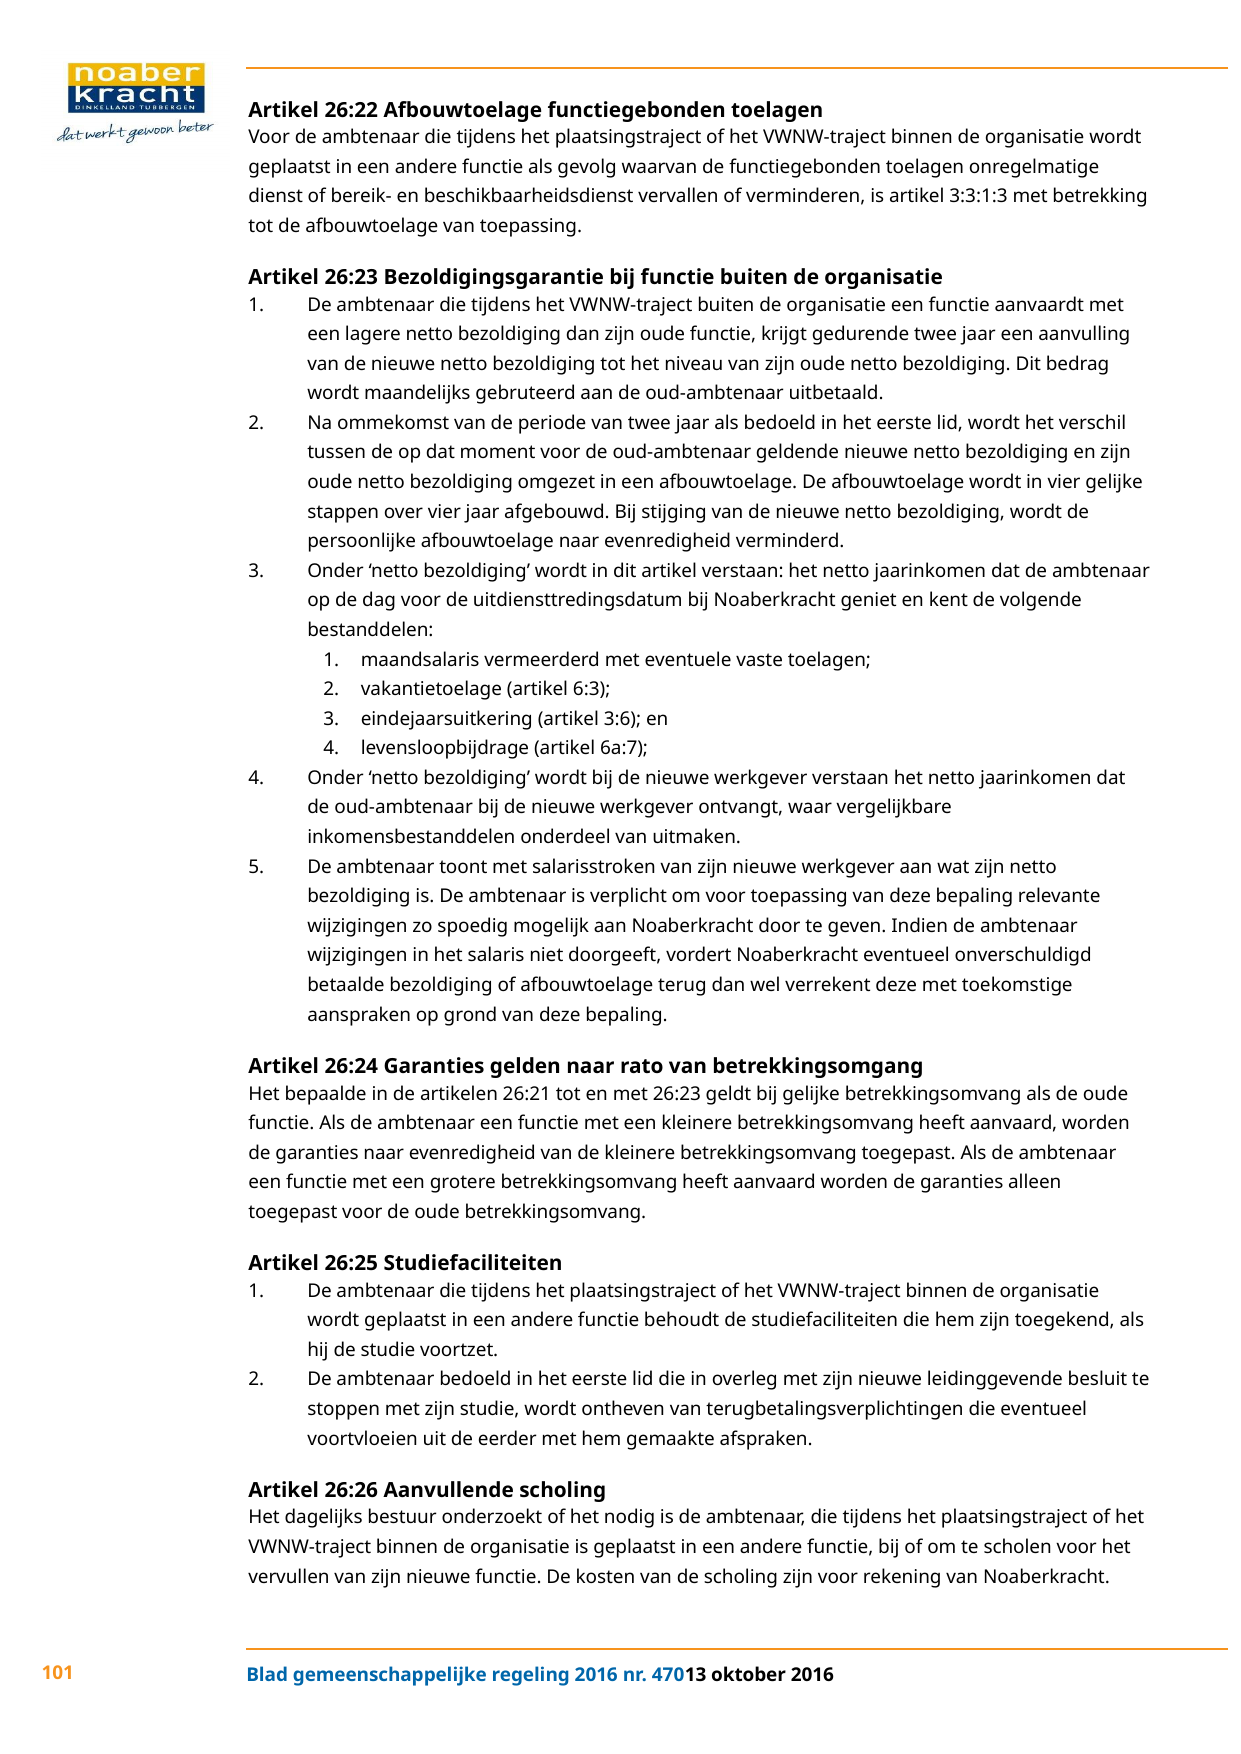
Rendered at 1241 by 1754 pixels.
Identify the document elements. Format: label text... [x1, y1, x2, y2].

list Na ommekomst van de periode van twee jaar als bedoeld in het eerste lid, wordt het verschil tussen de op dat moment voor de oud-ambtenaar geldende nieuwe netto bezoldiging en zijn oude netto bezoldiging omgezet in een afbouwtoelage. De afbouwtoelage wordt in vier gelijke stappen over vier jaar afgebouwd. Bij stijging van de nieuwe netto bezoldiging, wordt de persoonlijke afbouwtoelage naar evenredigheid verminderd. [248, 409, 1152, 553]
text Artikel 26:24 Garanties gelden naar rato van betrekkingsomgang [248, 1051, 1152, 1080]
text Voor de ambtenaar die tijdens het plaatsingstraject of het VWNW-traject binnen de organisatie wordt geplaatst in een andere functie als gevolg waarvan de functiegebonden toelagen onregelmatige dienst of bereik- en beschikbaarheidsdienst vervallen of verminderen, is artikel 3:3:1:3 met betrekking tot de afbouwtoelage van toepassing. [248, 123, 1152, 238]
text Het bepaalde in de artikelen 26:21 tot en met 26:23 geldt bij gelijke betrekkingsomvang als de oude functie. Als de ambtenaar een functie met een kleinere betrekkingsomvang heeft aanvaard, worden de garanties naar evenredigheid van de kleinere betrekkingsomvang toegepast. Als de ambtenaar een functie met een grotere betrekkingsomvang heeft aanvaard worden de garanties alleen toegepast voor de oude betrekkingsomvang. [248, 1080, 1152, 1224]
text Het dagelijks bestuur onderzoekt of het nodig is de ambtenaar, die tijdens het plaatsingstraject of het VWNW-traject binnen de organisatie is geplaatst in een andere functie, bij of om te scholen voor het vervullen van zijn nieuwe functie. De kosten van de scholing zijn voor rekening van Noaberkracht. [248, 1504, 1152, 1588]
list Onder ‘netto bezoldiging’ wordt in dit artikel verstaan: het netto jaarinkomen dat de ambtenaar op de dag voor de uitdiensttredingsdatum bij Noaberkracht geniet en kent de volgende bestanddelen: [248, 557, 1152, 642]
list vakantietoelage (artikel 6:3); [323, 675, 1152, 701]
text Artikel 26:22 Afbouwtoelage functiegebonden toelagen [248, 95, 1152, 123]
list eindejaarsuitkering (artikel 3:6); en [323, 705, 1152, 731]
list De ambtenaar die tijdens het VWNW-traject buiten de organisatie een functie aanvaardt met een lagere netto bezoldiging dan zijn oude functie, krijgt gedurende twee jaar een aanvulling van de nieuwe netto bezoldiging tot het niveau van zijn oude netto bezoldiging. Dit bedrag wordt maandelijks gebruteerd aan de oud-ambtenaar uitbetaald. [248, 291, 1152, 405]
list Onder ‘netto bezoldiging’ wordt bij de nieuwe werkgever verstaan het netto jaarinkomen dat de oud-ambtenaar bij de nieuwe werkgever ontvangt, waar vergelijkbare inkomensbestanddelen onderdeel van uitmaken. [248, 764, 1152, 849]
text Artikel 26:23 Bezoldigingsgarantie bij functie buiten de organisatie [248, 262, 1152, 291]
list De ambtenaar die tijdens het plaatsingstraject of het VWNW-traject binnen de organisatie wordt geplaatst in een andere functie behoudt de studiefaciliteiten die hem zijn toegekend, als hij de studie voortzet. [248, 1277, 1152, 1362]
text Artikel 26:26 Aanvullende scholing [248, 1475, 1152, 1504]
text Artikel 26:25 Studiefaciliteiten [248, 1248, 1152, 1277]
list maandsalaris vermeerderd met eventuele vaste toelagen; [323, 646, 1152, 672]
list levensloopbijdrage (artikel 6a:7); [323, 734, 1152, 760]
list De ambtenaar bedoeld in het eerste lid die in overleg met zijn nieuwe leidinggevende besluit te stoppen met zijn studie, wordt ontheven van terugbetalingsverplichtingen die eventueel voortvloeien uit de eerder met hem gemaakte afspraken. [248, 1366, 1152, 1451]
picture [41, 47, 231, 172]
list De ambtenaar toont met salarisstroken van zijn nieuwe werkgever aan wat zijn netto bezoldiging is. De ambtenaar is verplicht om voor toepassing van deze bepaling relevante wijzigingen zo spoedig mogelijk aan Noaberkracht door te geven. Indien de ambtenaar wijzigingen in het salaris niet doorgeeft, vordert Noaberkracht eventueel onverschuldigd betaalde bezoldiging of afbouwtoelage terug dan wel verrekent deze met toekomstige aanspraken op grond van deze bepaling. [248, 853, 1152, 1027]
